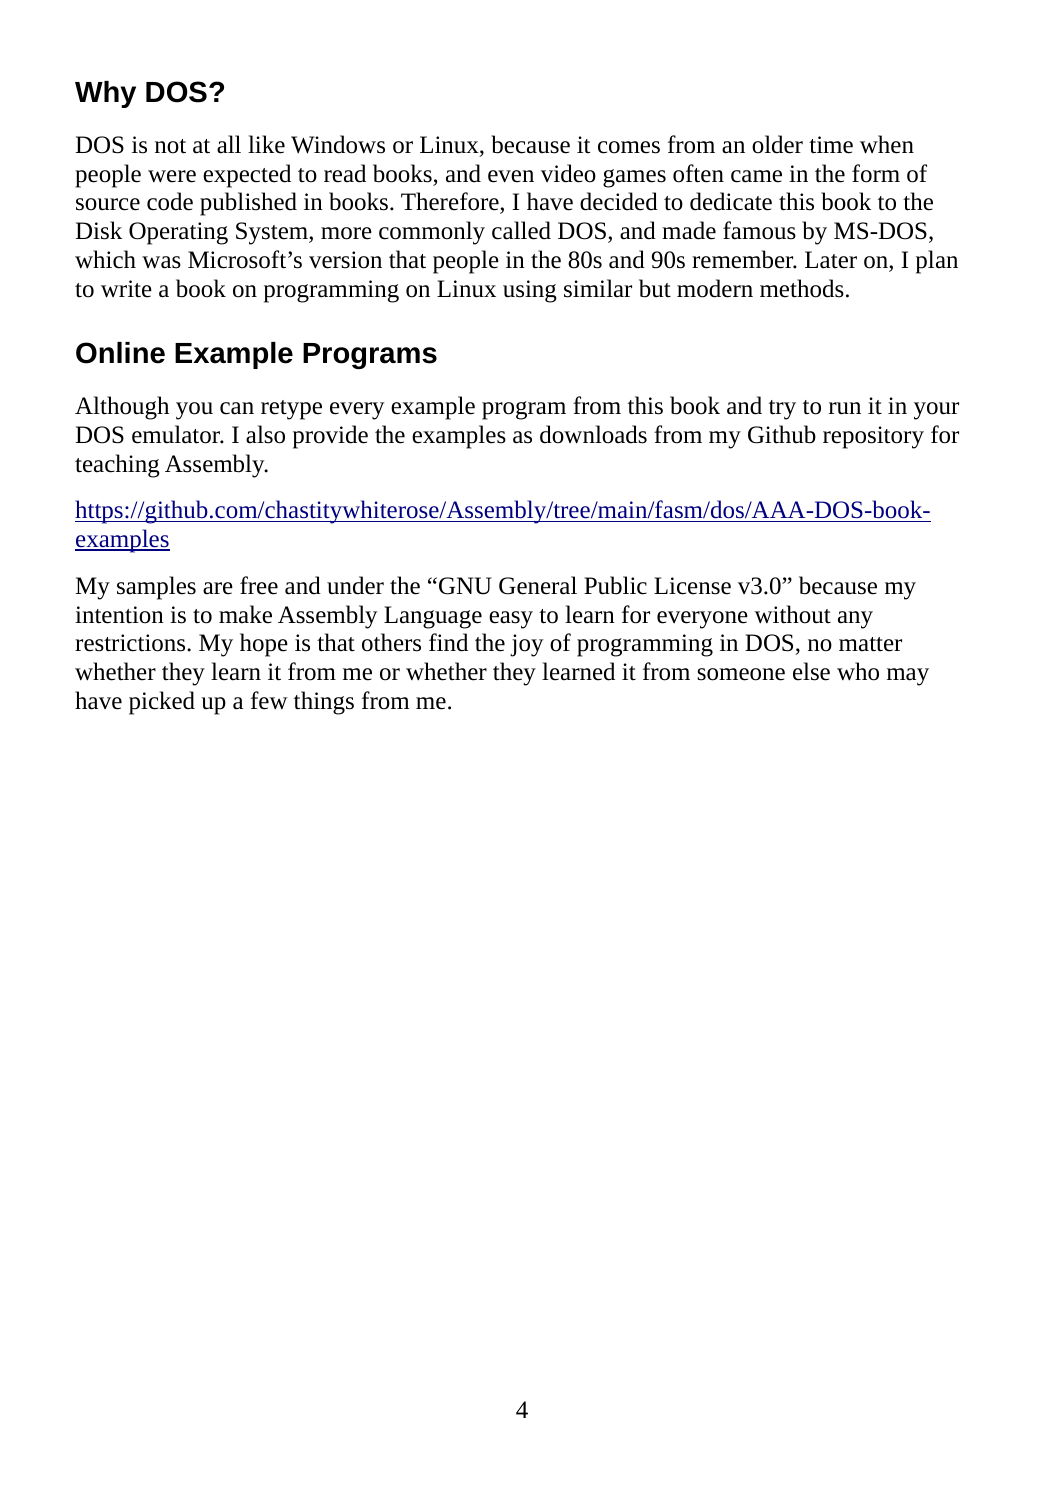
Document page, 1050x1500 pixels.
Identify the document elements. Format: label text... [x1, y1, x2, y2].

text My samples are free and under the “GNU General Public License v3.0” because my intention is to make Assembly Language easy to learn for everyone without any restrictions. My hope is that others find the joy of programming in DOS, no matter whether they learn it from me or whether they learned it from someone else who may have picked up a few things from me. [75, 571, 975, 715]
text https://github.com/chastitywhiterose/Assembly/tree/main/fasm/dos/AAA-DOS-book-examples [75, 496, 975, 553]
text Although you can retype every example program from this book and try to run it in your DOS emulator. I also provide the examples as downloads from my Github repository for teaching Assembly. [75, 391, 975, 478]
subtitle Why DOS? [75, 75, 975, 108]
subtitle Online Example Programs [75, 336, 975, 370]
text DOS is not at all like Windows or Linux, because it comes from an older time when people were expected to read books, and even video games often came in the form of source code published in books. Therefore, I have decided to dedicate this book to the Disk Operating System, more commonly called DOS, and made famous by MS-DOS, which was Microsoft’s version that people in the 80s and 90s remember. Later on, I plan to write a book on programming on Linux using similar but modern methods. [75, 130, 975, 302]
